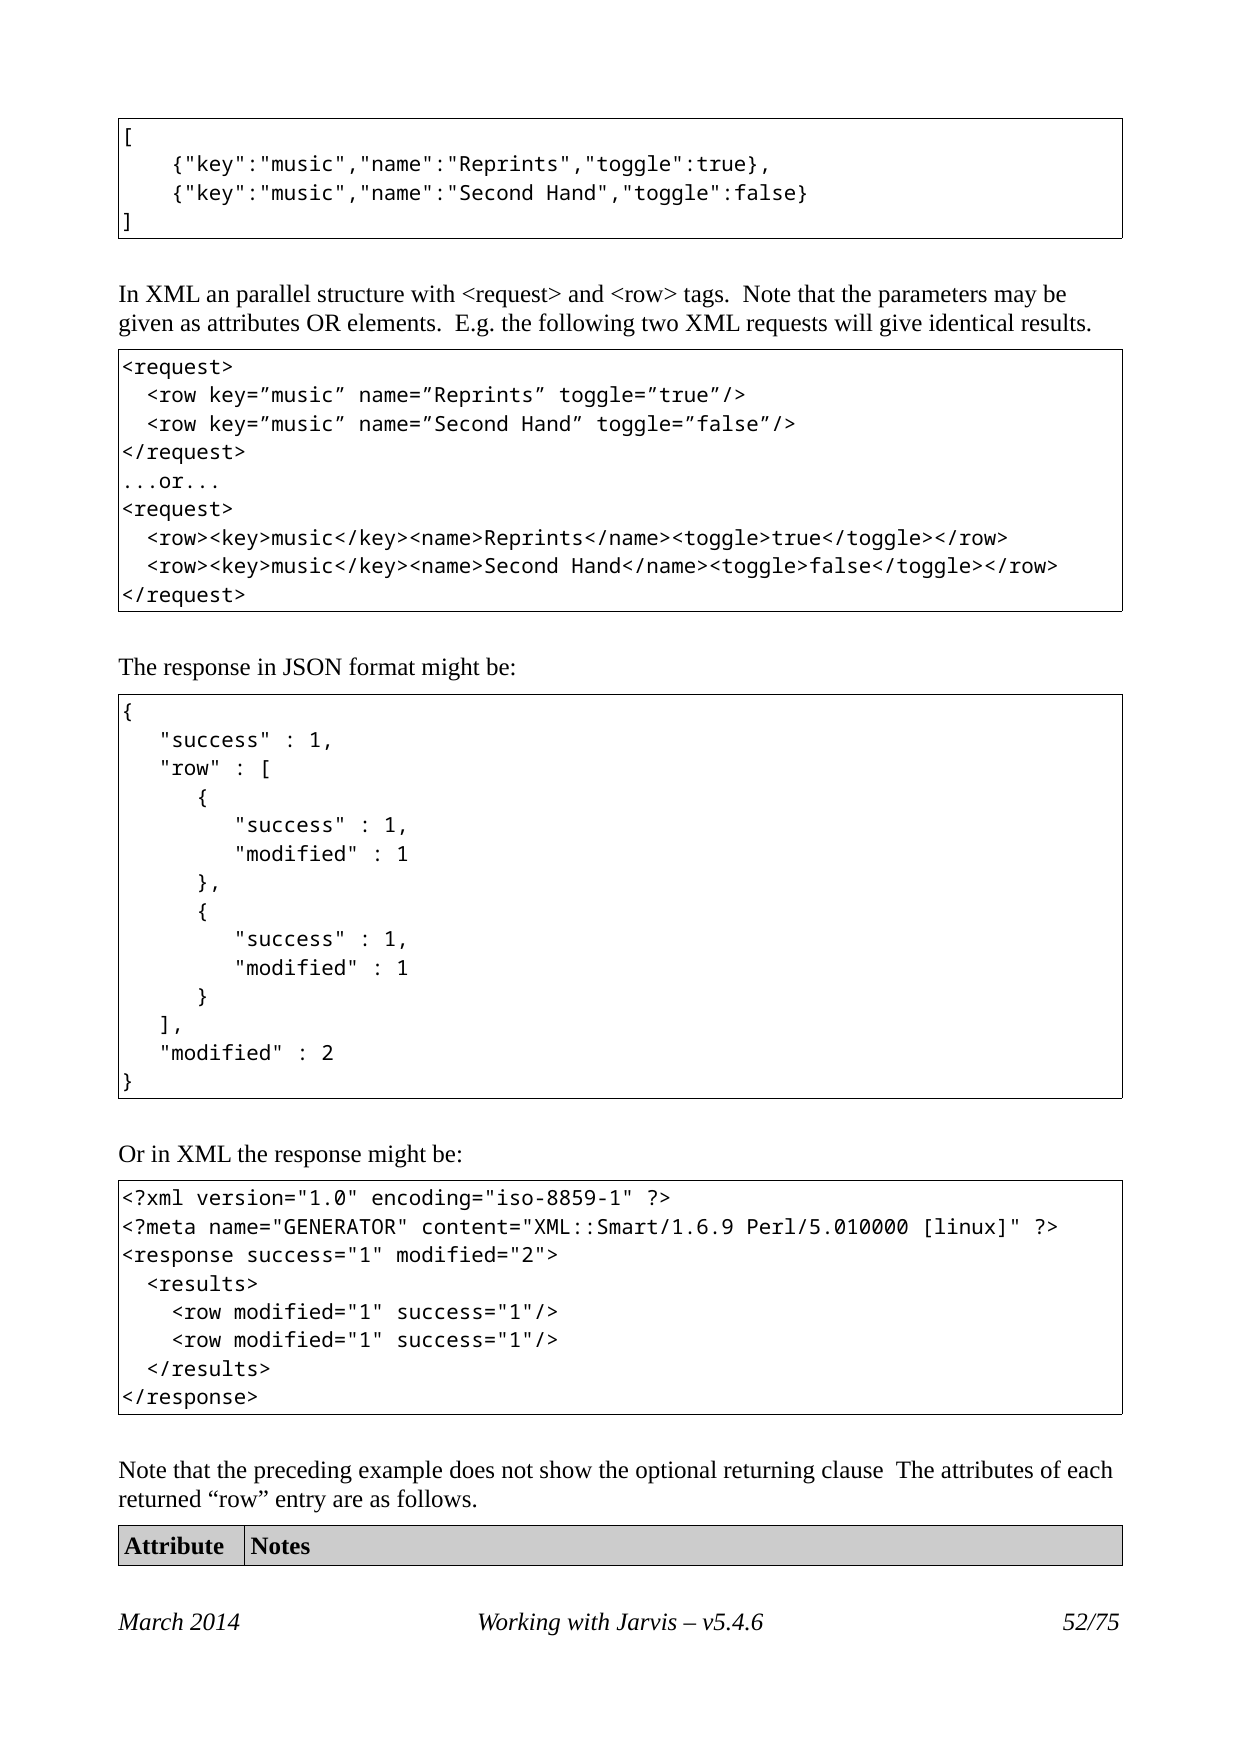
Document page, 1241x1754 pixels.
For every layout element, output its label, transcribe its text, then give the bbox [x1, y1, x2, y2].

text ] [119, 203, 1122, 238]
text Or in XML the response might be: [118, 1139, 1122, 1168]
text ...or... [119, 463, 1122, 491]
text <row key=”music” name=”Reprints” toggle=”true”/> [119, 378, 1122, 406]
text }, [119, 864, 1122, 893]
text {"key":"music","name":"Second Hand","toggle":false} [119, 175, 1122, 203]
text {"key":"music","name":"Reprints","toggle":true}, [119, 147, 1122, 175]
text <?meta name="GENERATOR" content="XML::Smart/1.6.9 Perl/5.010000 [linux]" ?> [119, 1209, 1122, 1237]
text "modified" : 2 [119, 1035, 1122, 1063]
text "success" : 1, [119, 722, 1122, 751]
text In XML an parallel structure with <request> and <row> tags. Note that the parameters may be given as attributes OR elements. E.g. the following two XML requests will give identical results. [118, 279, 1122, 337]
text "row" : [ [119, 751, 1122, 779]
text <results> [119, 1266, 1122, 1294]
text </request> [119, 434, 1122, 463]
text <request> [119, 491, 1122, 520]
text { [119, 779, 1122, 807]
text The response in JSON format might be: [118, 652, 1122, 681]
text <row><key>music</key><name>Second Hand</name><toggle>false</toggle></row> [119, 548, 1122, 577]
text <row><key>music</key><name>Reprints</name><toggle>true</toggle></row> [119, 520, 1122, 548]
text <request> [119, 350, 1122, 378]
text "success" : 1, [119, 807, 1122, 836]
text <row modified="1" success="1"/> [119, 1294, 1122, 1322]
text Note that the preceding example does not show the optional returning clause The attributes of each returned “row” entry are as follows. [118, 1455, 1122, 1513]
text <?xml version="1.0" encoding="iso-8859-1" ?> [119, 1181, 1122, 1209]
text "success" : 1, [119, 921, 1122, 949]
text } [119, 1063, 1122, 1098]
text { [119, 893, 1122, 921]
table_header Notes [245, 1526, 1122, 1565]
text "modified" : 1 [119, 836, 1122, 864]
text </results> [119, 1351, 1122, 1379]
text <row modified="1" success="1"/> [119, 1322, 1122, 1351]
text } [119, 978, 1122, 1006]
text { [119, 695, 1122, 722]
text ], [119, 1006, 1122, 1035]
text [ [119, 119, 1122, 147]
text <row key=”music” name=”Second Hand” toggle=”false”/> [119, 406, 1122, 434]
text </response> [119, 1379, 1122, 1414]
text </request> [119, 577, 1122, 611]
text <response success="1" modified="2"> [119, 1237, 1122, 1266]
table_header Attribute [119, 1526, 244, 1565]
text "modified" : 1 [119, 949, 1122, 978]
